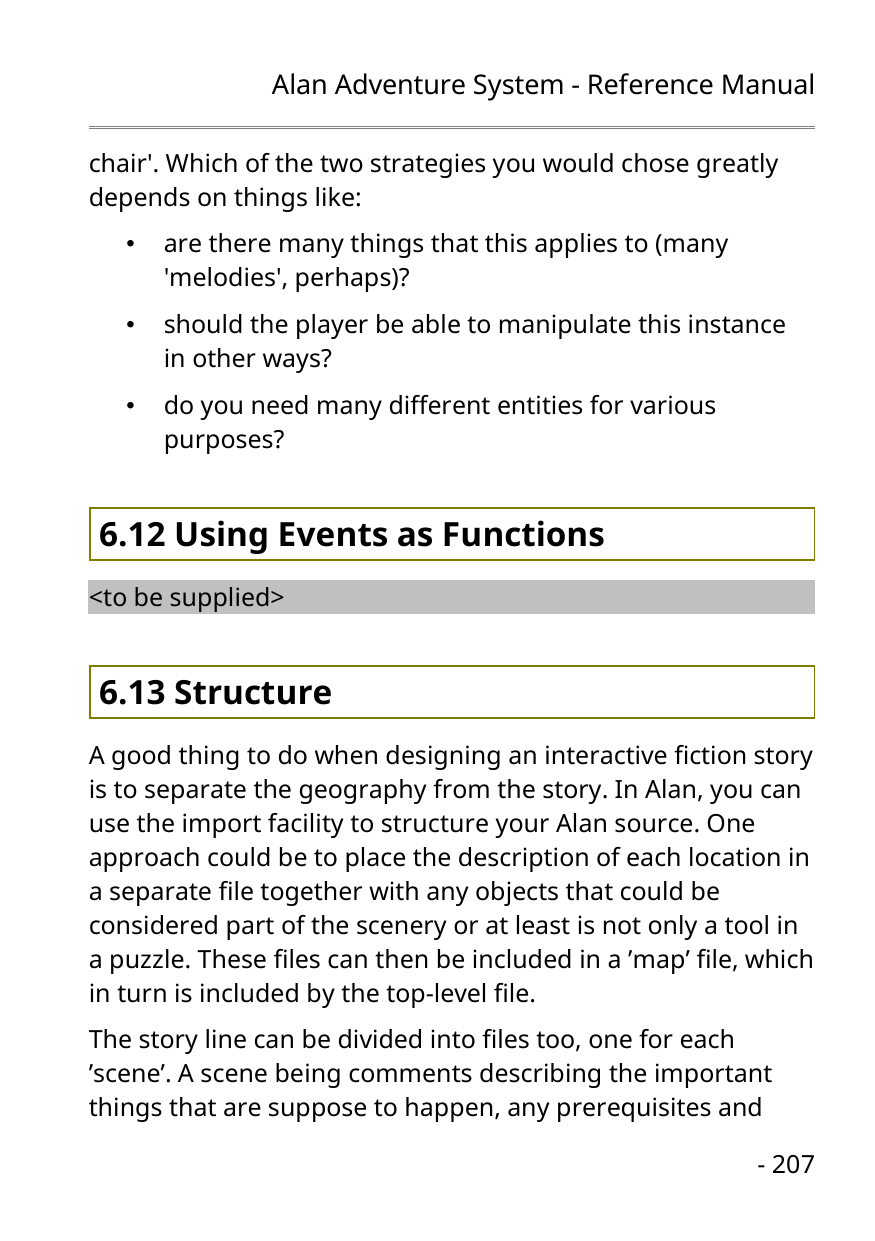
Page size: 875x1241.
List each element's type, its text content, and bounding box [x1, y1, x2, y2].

list should the player be able to manipulate this instance in other ways? [126, 307, 815, 375]
list are there many things that this applies to (many 'melodies', perhaps)? [126, 226, 815, 294]
text <to be supplied> [88, 580, 815, 614]
subtitle Structure [91, 667, 814, 717]
text The story line can be divided into files too, one for each ’scene’. A scene be­ing comments describing the important things that are suppose to happen, any prerequisites and [88, 1022, 815, 1124]
list do you need many different entities for various purposes? [126, 388, 815, 456]
text A good thing to do when designing an interactive fiction story is to separate the geography from the story. In Alan, you can use the import facility to struc­ture your Alan source. One approach could be to place the description of each location in a separate file together with any objects that could be considered part of the scenery or at least is not only a tool in a puzzle. These files can then be included in a ’map’ file, which in turn is included by the top-level file. [88, 738, 815, 1009]
text chair'. Which of the two strategies you would chose greatly depends on things like: [88, 146, 815, 213]
subtitle Using Events as Functions [91, 509, 814, 559]
